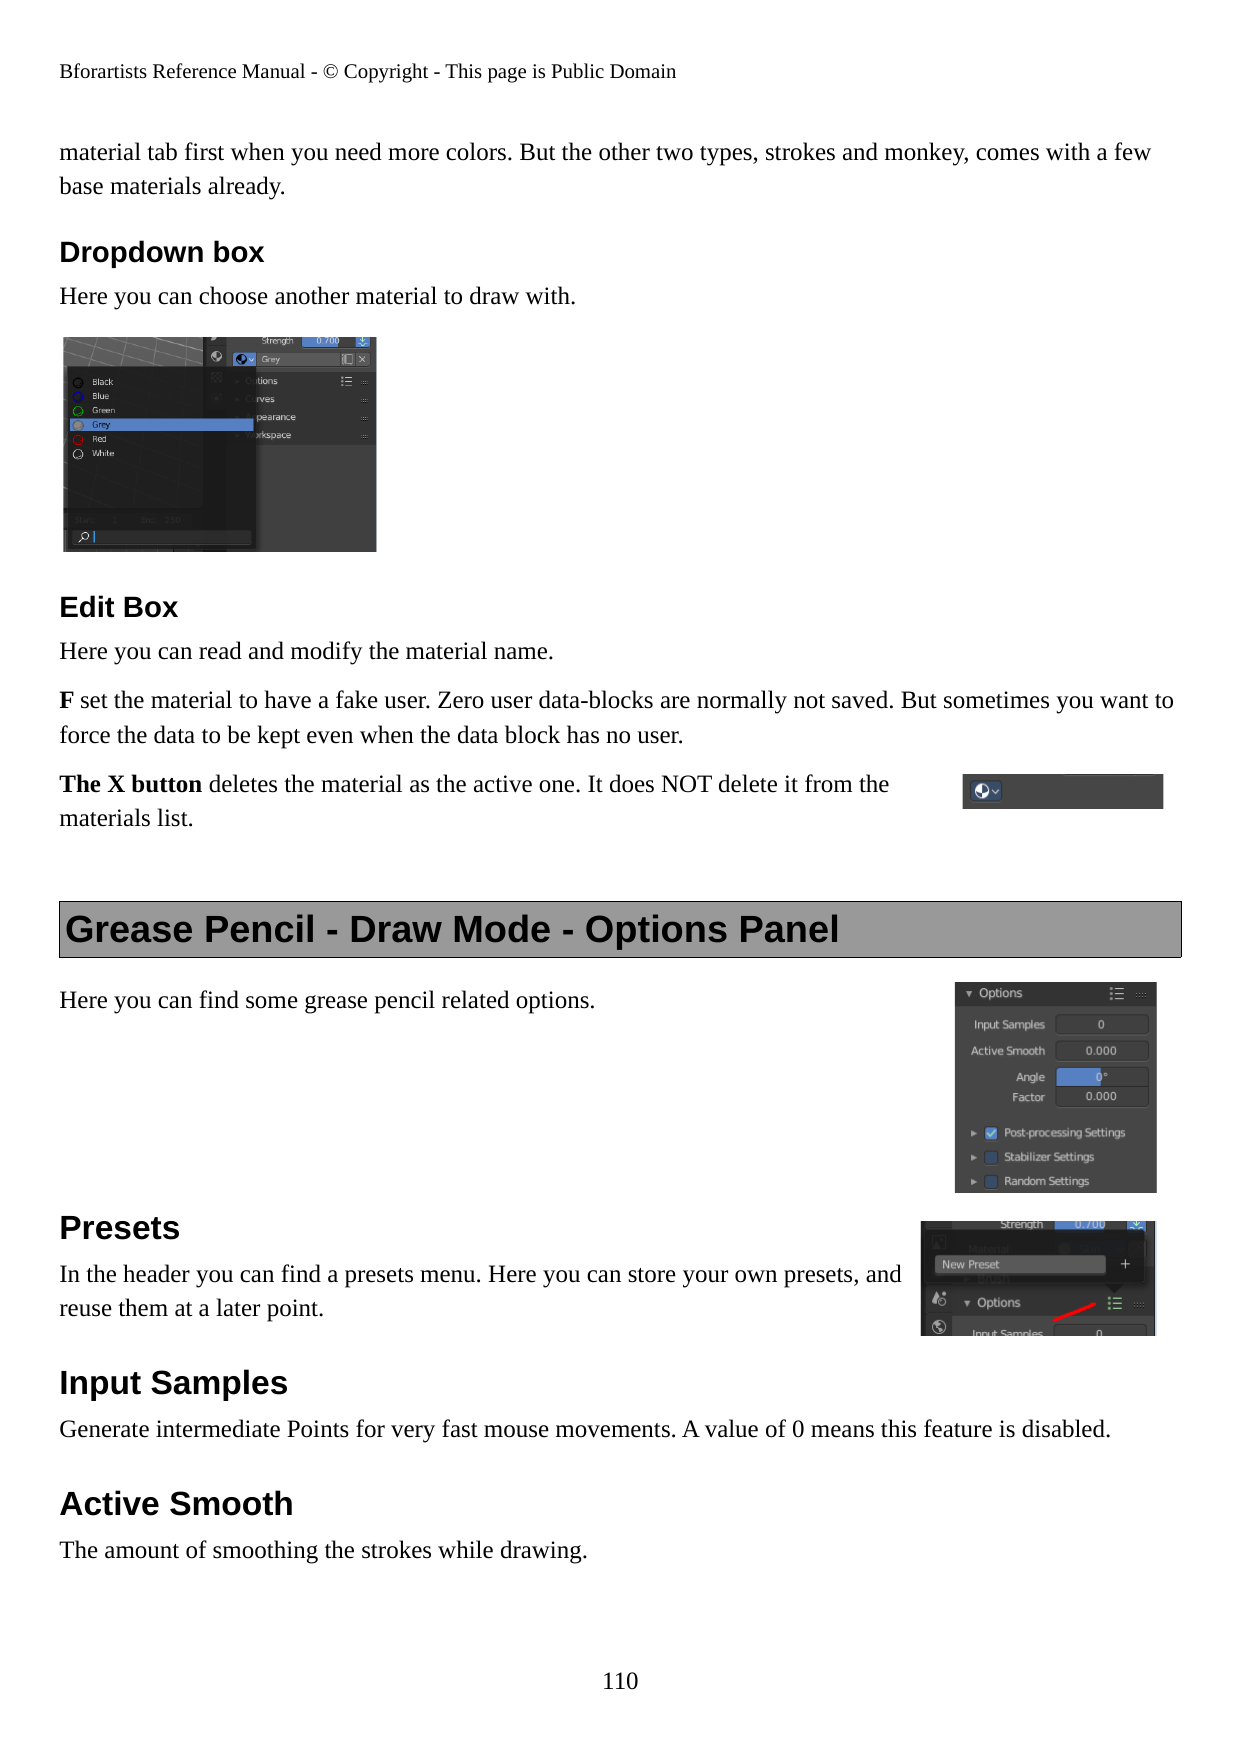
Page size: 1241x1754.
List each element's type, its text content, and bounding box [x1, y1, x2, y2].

text material tab first when you need more colors. But the other two types, strokes and monkey, comes with a few base materials already. [59, 137, 1181, 200]
subtitle Input Samples [59, 1363, 1181, 1402]
text The X button deletes the material as the active one. It does NOT delete it from the materials list. [59, 769, 1181, 832]
text Here you can read and modify the material name. [59, 636, 1181, 665]
picture [63, 337, 377, 552]
text F set the material to have a fake user. Zero user data-blocks are normally not saved. But sometimes you want to force the data to be kept even when the data block has no user. [59, 685, 1181, 748]
text In the header you can find a presets menu. Here you can store your own presets, and reuse them at a later point. [59, 1259, 920, 1322]
picture [920, 1221, 1157, 1336]
subtitle Edit Box [59, 590, 1181, 624]
text Generate intermediate Points for very fast mouse movements. A value of 0 means this feature is disabled. [59, 1414, 1181, 1443]
text The amount of smoothing the strokes while drawing. [59, 1535, 1181, 1564]
picture [962, 774, 1164, 809]
table_header Grease Pencil - Draw Mode - Options Panel [60, 902, 1181, 957]
subtitle Dropdown box [59, 235, 1181, 268]
text Here you can choose another material to draw with. [59, 281, 1181, 310]
subtitle Presets [59, 1208, 1181, 1246]
text Here you can find some grease pencil related options. [59, 986, 954, 1014]
subtitle Active Smooth [59, 1484, 1181, 1523]
picture [954, 982, 1157, 1193]
